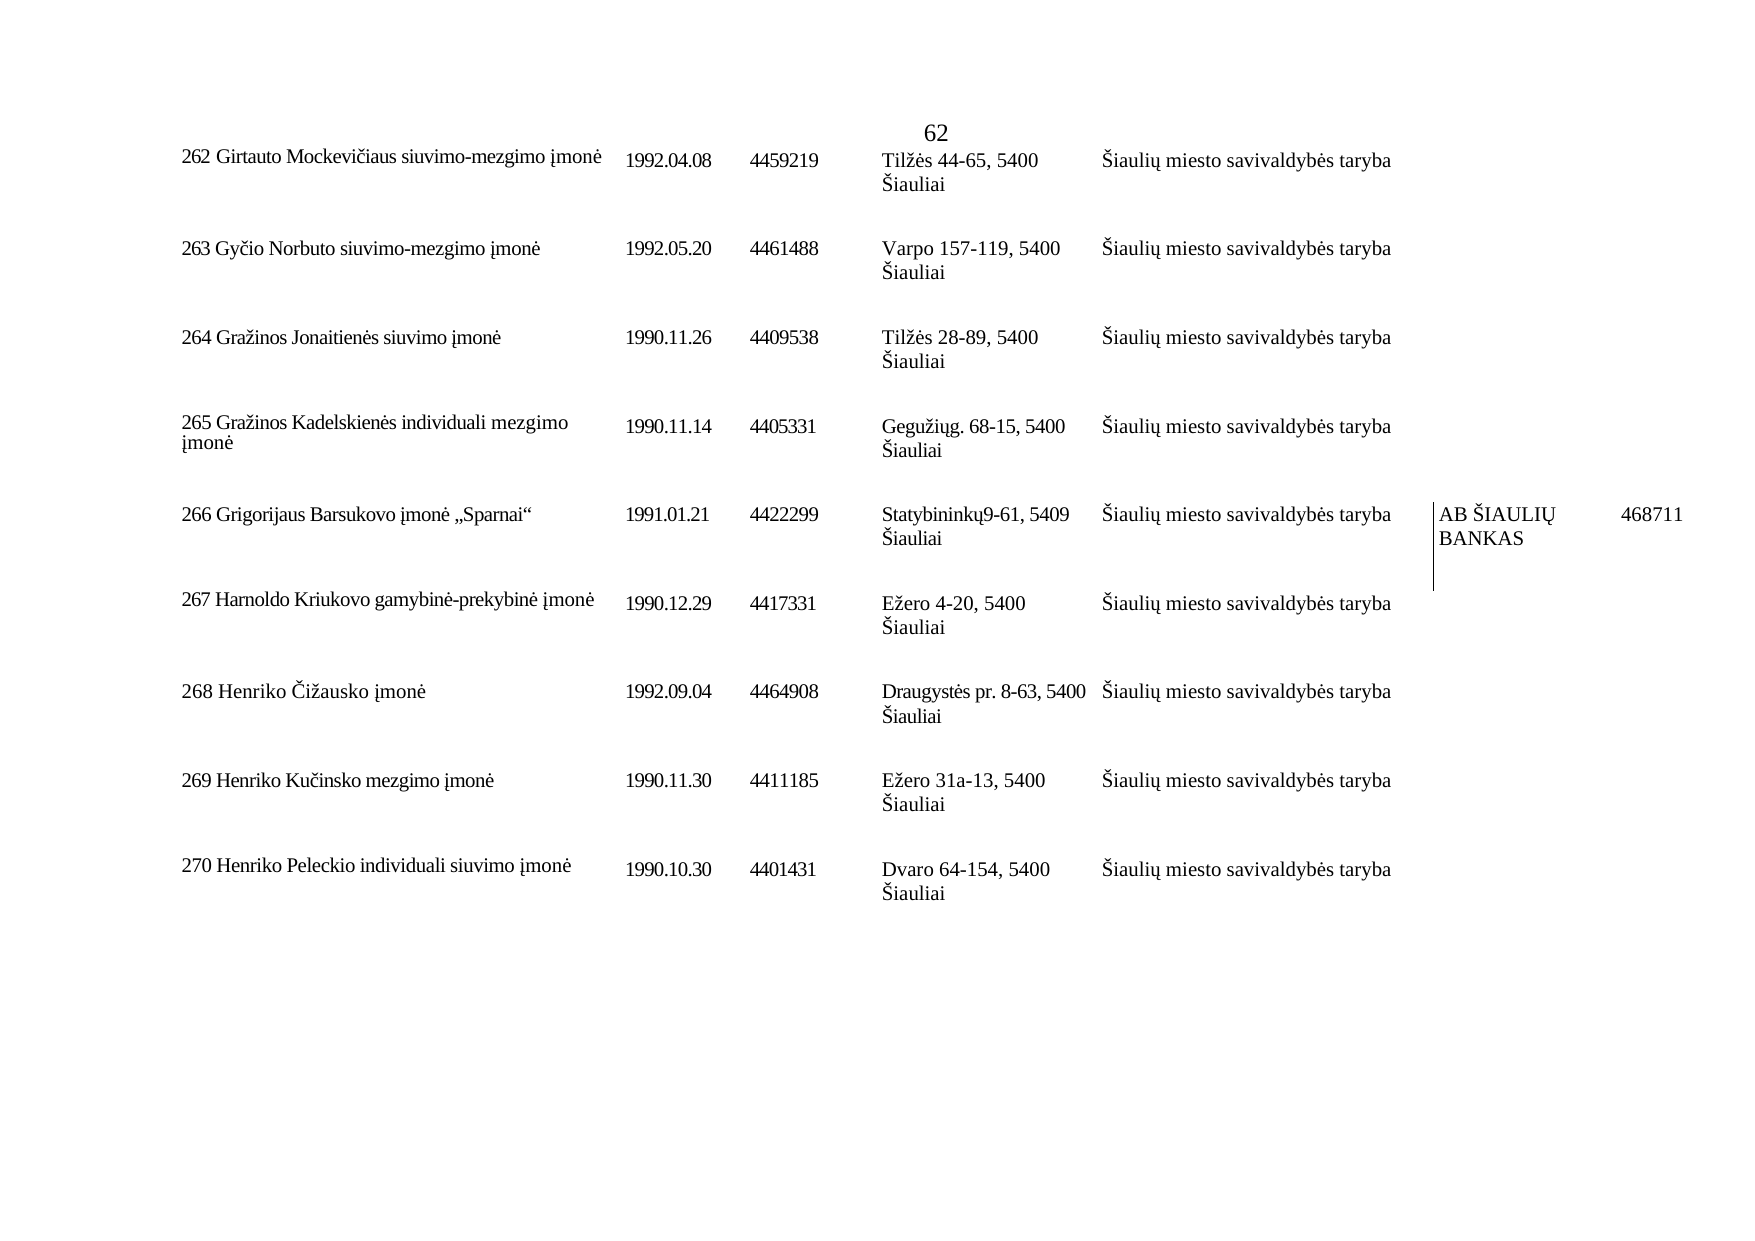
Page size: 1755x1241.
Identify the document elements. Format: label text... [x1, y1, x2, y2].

table_cell Šiaulių miesto savivaldybės taryba [1098, 236, 1433, 325]
table_cell 1990.11.14 [621, 414, 745, 502]
table_cell Ežero 4-20, 5400 Šiauliai [878, 591, 1097, 679]
table_cell 1991.01.21 [621, 502, 745, 591]
table_cell 1990.11.26 [621, 325, 745, 413]
table_cell 1992.05.20 [621, 236, 745, 325]
table_cell Gegužiųg. 68-15, 5400 Šiauliai [878, 414, 1097, 502]
table_cell [1434, 325, 1703, 413]
table_cell 1990.12.29 [621, 591, 745, 679]
table_cell Šiaulių miesto savivaldybės taryba [1098, 502, 1433, 591]
table_cell 263 Gyčio Norbuto siuvimo-mezgimo įmonė [177, 236, 621, 325]
table_cell 270 Henriko Peleckio individuali siuvimo įmonė [177, 857, 621, 945]
table_cell 4409538 [745, 325, 877, 413]
table_cell 4461488 [745, 236, 877, 325]
table_cell 4401431 [745, 857, 877, 945]
table_cell 1992.09.04 [621, 680, 745, 768]
table_cell Ežero 31a-13, 5400 Šiauliai [878, 768, 1097, 857]
table_cell 1990.11.30 [621, 768, 745, 857]
table_cell Statybininkų9-61, 5409 Šiauliai [878, 502, 1097, 591]
table_cell [1434, 768, 1703, 857]
table_cell Tilžės 28-89, 5400 Šiauliai [878, 325, 1097, 413]
table_cell [1434, 857, 1703, 945]
table_cell Šiaulių miesto savivaldybės taryba [1098, 325, 1433, 413]
table_cell Šiaulių miesto savivaldybės taryba [1098, 591, 1433, 679]
table_cell [1434, 148, 1703, 236]
table_cell 4405331 [745, 414, 877, 502]
table_cell 4464908 [745, 680, 877, 768]
table_cell 269 Henriko Kučinsko mezgimo įmonė [177, 768, 621, 857]
table_cell 1992.04.08 [621, 148, 745, 236]
table_cell Šiaulių miesto savivaldybės taryba [1098, 857, 1433, 945]
table_cell 4422299 [745, 502, 877, 591]
table_cell [1434, 414, 1703, 502]
table_cell 4459219 [745, 148, 877, 236]
table_cell 4411185 [745, 768, 877, 857]
table_cell AB ŠIAULIŲ 468711 BANKAS [1434, 502, 1703, 591]
table_cell 268 Henriko Čižausko įmonė [177, 680, 621, 768]
table_cell [1434, 236, 1703, 325]
table_cell 4417331 [745, 591, 877, 679]
table_cell Tilžės 44-65, 5400 Šiauliai [878, 148, 1097, 236]
table_cell 265 Gražinos Kadelskienės individuali mezgimo įmonė [177, 414, 621, 502]
table_cell Varpo 157-119, 5400 Šiauliai [878, 236, 1097, 325]
table_cell Šiaulių miesto savivaldybės taryba [1098, 768, 1433, 857]
table_cell [1434, 680, 1703, 768]
table_cell 1990.10.30 [621, 857, 745, 945]
table_cell 262 Girtauto Mockevičiaus siuvimo-mezgimo įmonė [177, 148, 621, 236]
table_cell 267 Harnoldo Kriukovo gamybinė-prekybinė įmonė [177, 591, 621, 679]
table_cell Draugystės pr. 8-63, 5400 Šiauliai [878, 680, 1097, 768]
table_cell Šiaulių miesto savivaldybės taryba [1098, 148, 1433, 236]
table_cell [1434, 591, 1703, 679]
table_cell Šiaulių miesto savivaldybės taryba [1098, 680, 1433, 768]
table_cell 266 Grigorijaus Barsukovo įmonė „Sparnai“ [177, 502, 621, 591]
table_cell 264 Gražinos Jonaitienės siuvimo įmonė [177, 325, 621, 413]
table_cell Dvaro 64-154, 5400 Šiauliai [878, 857, 1097, 945]
table_cell Šiaulių miesto savivaldybės taryba [1098, 414, 1433, 502]
